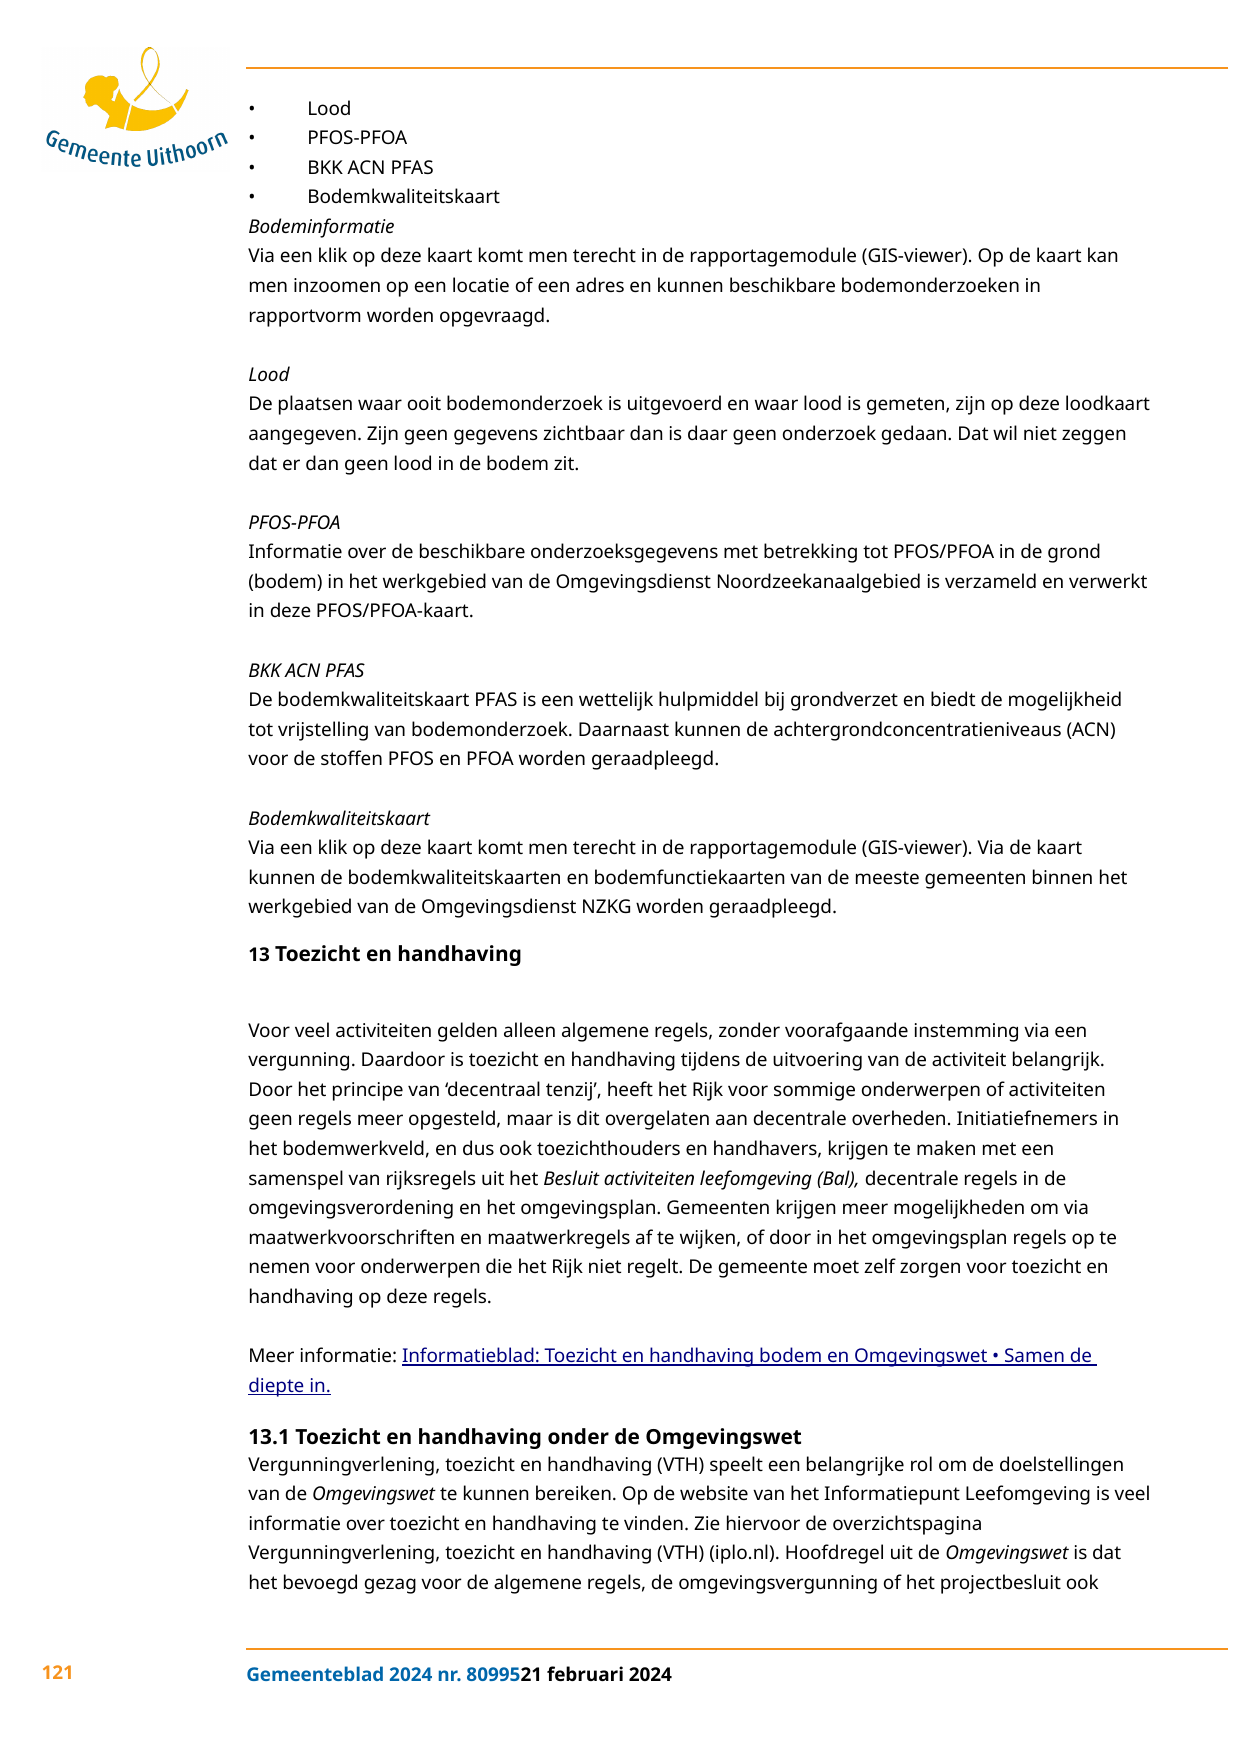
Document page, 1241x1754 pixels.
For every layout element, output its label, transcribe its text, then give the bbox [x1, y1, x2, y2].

text Via een klik op deze kaart komt men terecht in de rapportagemodule (GIS-viewer). Op de kaart kan men inzoomen op een locatie of een adres en kunnen beschikbare bodemonderzoeken in rapportvorm worden opgevraagd. [248, 243, 1152, 328]
text Vergunningverlening, toezicht en handhaving (VTH) speelt een belangrijke rol om de doelstellingen van de Omgevingswet te kunnen bereiken. Op de website van het Informatiepunt Leefomgeving is veel informatie over toezicht en handhaving te vinden. Zie hiervoor de overzichtspagina Vergunningverlening, toezicht en handhaving (VTH) (iplo.nl). Hoofdregel uit de Omgevingswet is dat het bevoegd gezag voor de algemene regels, de omgevingsvergunning of het projectbesluit ook [248, 1451, 1152, 1595]
text De bodemkwaliteitskaart PFAS is een wettelijk hulpmiddel bij grondverzet en biedt de mogelijkheid tot vrijstelling van bodemonderzoek. Daarnaast kunnen de achtergrondconcentratieniveaus (ACN) voor de stoffen PFOS en PFOA worden geraadpleegd. [248, 686, 1152, 771]
picture [41, 47, 231, 172]
text Bodeminformatie [248, 213, 1152, 239]
text PFOS-PFOA [248, 509, 1152, 535]
list PFOS-PFOA [248, 124, 1152, 150]
list Bodemkwaliteitskaart [248, 183, 1152, 209]
list BKK ACN PFAS [248, 154, 1152, 180]
text 13.1 Toezicht en handhaving onder de Omgevingswet [248, 1422, 1152, 1451]
text De plaatsen waar ooit bodemonderzoek is uitgevoerd en waar lood is gemeten, zijn op deze loodkaart aangegeven. Zijn geen gegevens zichtbaar dan is daar geen onderzoek gedaan. Dat wil niet zeggen dat er dan geen lood in de bodem zit. [248, 391, 1152, 476]
list Lood [248, 95, 1152, 121]
text Via een klik op deze kaart komt men terecht in de rapportagemodule (GIS-viewer). Via de kaart kunnen de bodemkwaliteitskaarten en bodemfunctiekaarten van de meeste gemeenten binnen het werkgebied van de Omgevingsdienst NZKG worden geraadpleegd. [248, 834, 1152, 919]
text 13 Toezicht en handhaving [248, 939, 1152, 968]
text Lood [248, 361, 1152, 387]
text BKK ACN PFAS [248, 657, 1152, 683]
text Informatie over de beschikbare onderzoeksgegevens met betrekking tot PFOS/PFOA in de grond (bodem) in het werkgebied van de Omgevingsdienst Noordzeekanaalgebied is verzameld en verwerkt in deze PFOS/PFOA-kaart. [248, 538, 1152, 623]
text Meer informatie: Informatieblad: Toezicht en handhaving bodem en Omgevingswet • Samen de diepte in. [248, 1342, 1152, 1398]
text Bodemkwaliteitskaart [248, 805, 1152, 831]
text Voor veel activiteiten gelden alleen algemene regels, zonder voorafgaande instemming via een vergunning. Daardoor is toezicht en handhaving tijdens de uitvoering van de activiteit belangrijk. Door het principe van ‘decentraal tenzij’, heeft het Rijk voor sommige onderwerpen of activiteiten geen regels meer opgesteld, maar is dit overgelaten aan decentrale overheden. Initiatiefnemers in het bodemwerkveld, en dus ook toezichthouders en handhavers, krijgen te maken met een samenspel van rijksregels uit het Besluit activiteiten leefomgeving (Bal), decentrale regels in de omgevingsverordening en het omgevingsplan. Gemeenten krijgen meer mogelijkheden om via maatwerkvoorschriften en maatwerkregels af te wijken, of door in het omgevingsplan regels op te nemen voor onderwerpen die het Rijk niet regelt. De gemeente moet zelf zorgen voor toezicht en handhaving op deze regels. [248, 1017, 1152, 1309]
